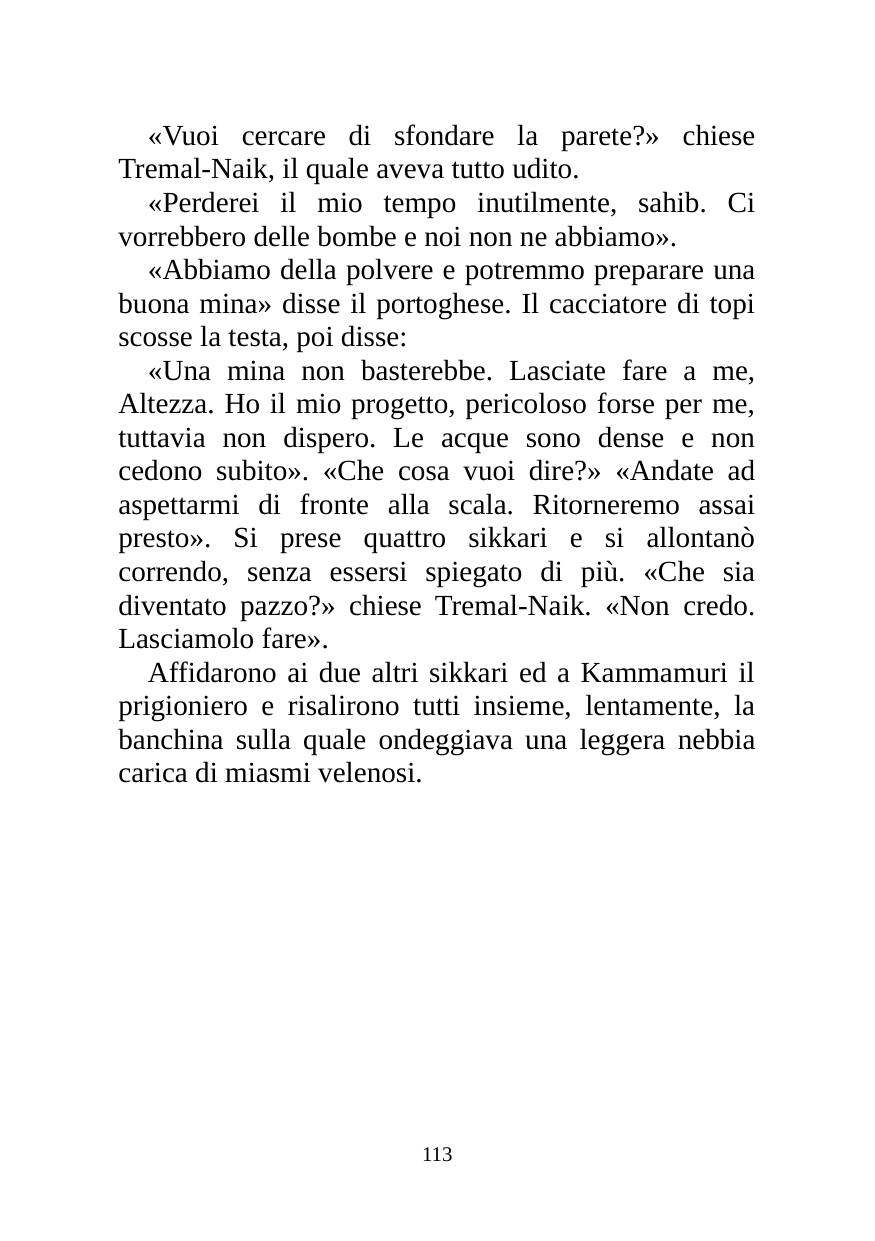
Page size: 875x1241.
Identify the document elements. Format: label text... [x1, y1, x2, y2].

text Affidarono ai due altri sikkari ed a Kammamuri il prigioniero e risalirono tutti insieme, lentamente, la banchina sulla quale ondeggiava una leggera nebbia carica di miasmi velenosi. [118, 655, 756, 789]
text «Una mina non basterebbe. Lasciate fare a me, Altezza. Ho il mio progetto, pericoloso forse per me, tuttavia non dispero. Le acque sono dense e non cedono subito». «Che cosa vuoi dire?» «Andate ad aspettarmi di fronte alla scala. Ritorneremo assai presto». Si prese quattro sikkari e si allontanò correndo, senza essersi spiegato di più. «Che sia diventato pazzo?» chiese Tremal-Naik. «Non credo. Lasciamolo fare». [118, 353, 756, 655]
text «Perderei il mio tempo inutilmente, sahib. Ci vorrebbero delle bombe e noi non ne abbiamo». [118, 185, 756, 252]
text «Vuoi cercare di sfondare la parete?» chiese Tremal-Naik, il quale aveva tutto udito. [118, 118, 756, 185]
text «Abbiamo della polvere e potremmo preparare una buona mina» disse il portoghese. Il cacciatore di topi scosse la testa, poi disse: [118, 252, 756, 353]
